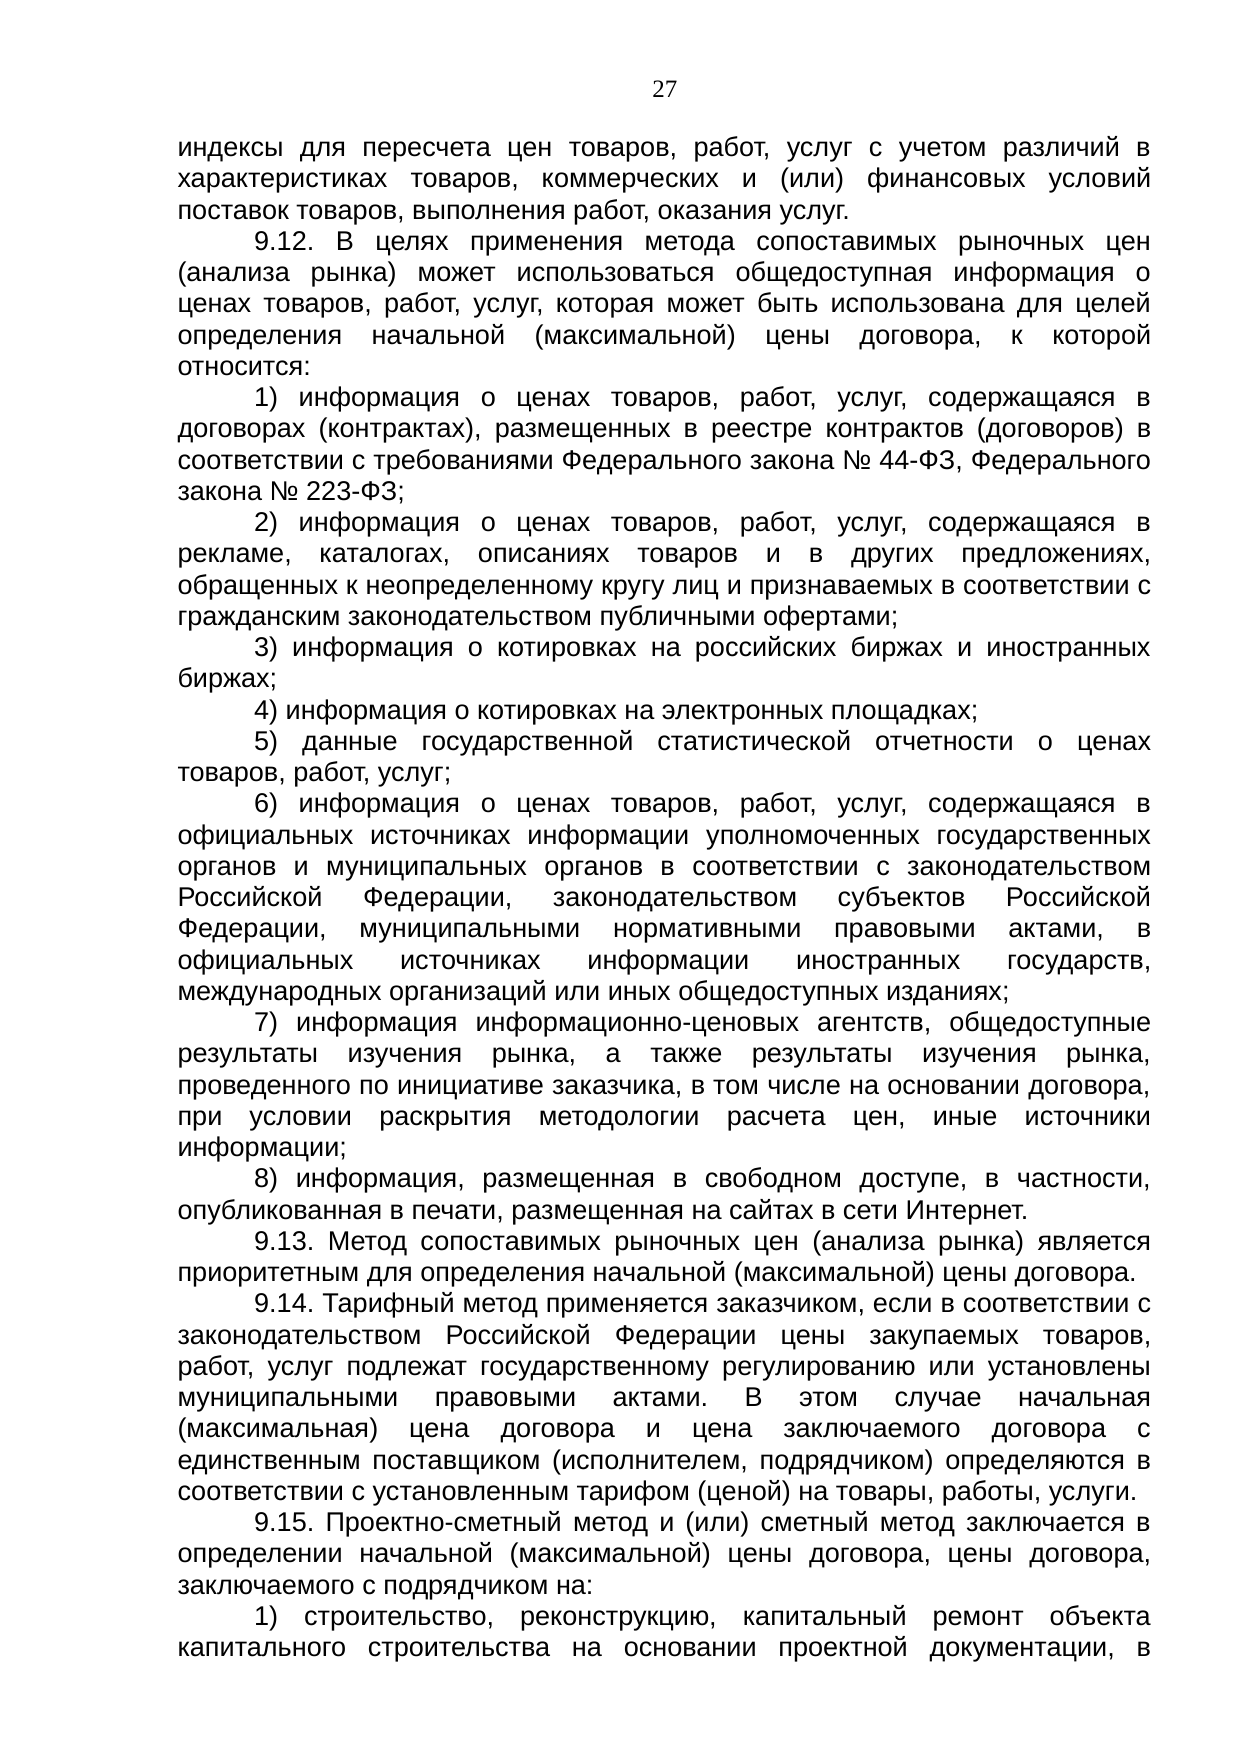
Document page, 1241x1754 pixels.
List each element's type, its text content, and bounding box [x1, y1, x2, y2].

text 9.15. Проектно-сметный метод и (или) сметный метод заключается в определении начальной (максимальной) цены договора, цены договора, заключаемого с подрядчиком на: [177, 1506, 1152, 1600]
text индексы для пересчета цен товаров, работ, услуг с учетом различий в характеристиках товаров, коммерческих и (или) финансовых условий поставок товаров, выполнения работ, оказания услуг. [177, 131, 1152, 225]
text 7) информация информационно-ценовых агентств, общедоступные результаты изучения рынка, а также результаты изучения рынка, проведенного по инициативе заказчика, в том числе на основании договора, при условии раскрытия методологии расчета цен, иные источники информации; [177, 1006, 1152, 1162]
text 1) информация о ценах товаров, работ, услуг, содержащаяся в договорах (контрактах), размещенных в реестре контрактов (договоров) в соответствии с требованиями Федерального закона № 44-ФЗ, Федерального закона № 223-ФЗ; [177, 381, 1152, 506]
text 9.14. Тарифный метод применяется заказчиком, если в соответствии с законодательством Российской Федерации цены закупаемых товаров, работ, услуг подлежат государственному регулированию или установлены муниципальными правовыми актами. В этом случае начальная (максимальная) цена договора и цена заключаемого договора с единственным поставщиком (исполнителем, подрядчиком) определяются в соответствии с установленным тарифом (ценой) на товары, работы, услуги. [177, 1287, 1152, 1506]
text 5) данные государственной статистической отчетности о ценах товаров, работ, услуг; [177, 725, 1152, 787]
text 9.13. Метод сопоставимых рыночных цен (анализа рынка) является приоритетным для определения начальной (максимальной) цены договора. [177, 1225, 1152, 1287]
text 1) строительство, реконструкцию, капитальный ремонт объекта капитального строительства на основании проектной документации, в [177, 1600, 1152, 1662]
text 2) информация о ценах товаров, работ, услуг, содержащаяся в рекламе, каталогах, описаниях товаров и в других предложениях, обращенных к неопределенному кругу лиц и признаваемых в соответствии с гражданским законодательством публичными офертами; [177, 506, 1152, 631]
text 9.12. В целях применения метода сопоставимых рыночных цен (анализа рынка) может использоваться общедоступная информация о ценах товаров, работ, услуг, которая может быть использована для целей определения начальной (максимальной) цены договора, к которой относится: [177, 225, 1152, 381]
text 6) информация о ценах товаров, работ, услуг, содержащаяся в официальных источниках информации уполномоченных государственных органов и муниципальных органов в соответствии с законодательством Российской Федерации, законодательством субъектов Российской Федерации, муниципальными нормативными правовыми актами, в официальных источниках информации иностранных государств, международных организаций или иных общедоступных изданиях; [177, 787, 1152, 1006]
text 3) информация о котировках на российских биржах и иностранных биржах; [177, 631, 1152, 694]
text 4) информация о котировках на электронных площадках; [177, 694, 1152, 725]
text 8) информация, размещенная в свободном доступе, в частности, опубликованная в печати, размещенная на сайтах в сети Интернет. [177, 1162, 1152, 1225]
